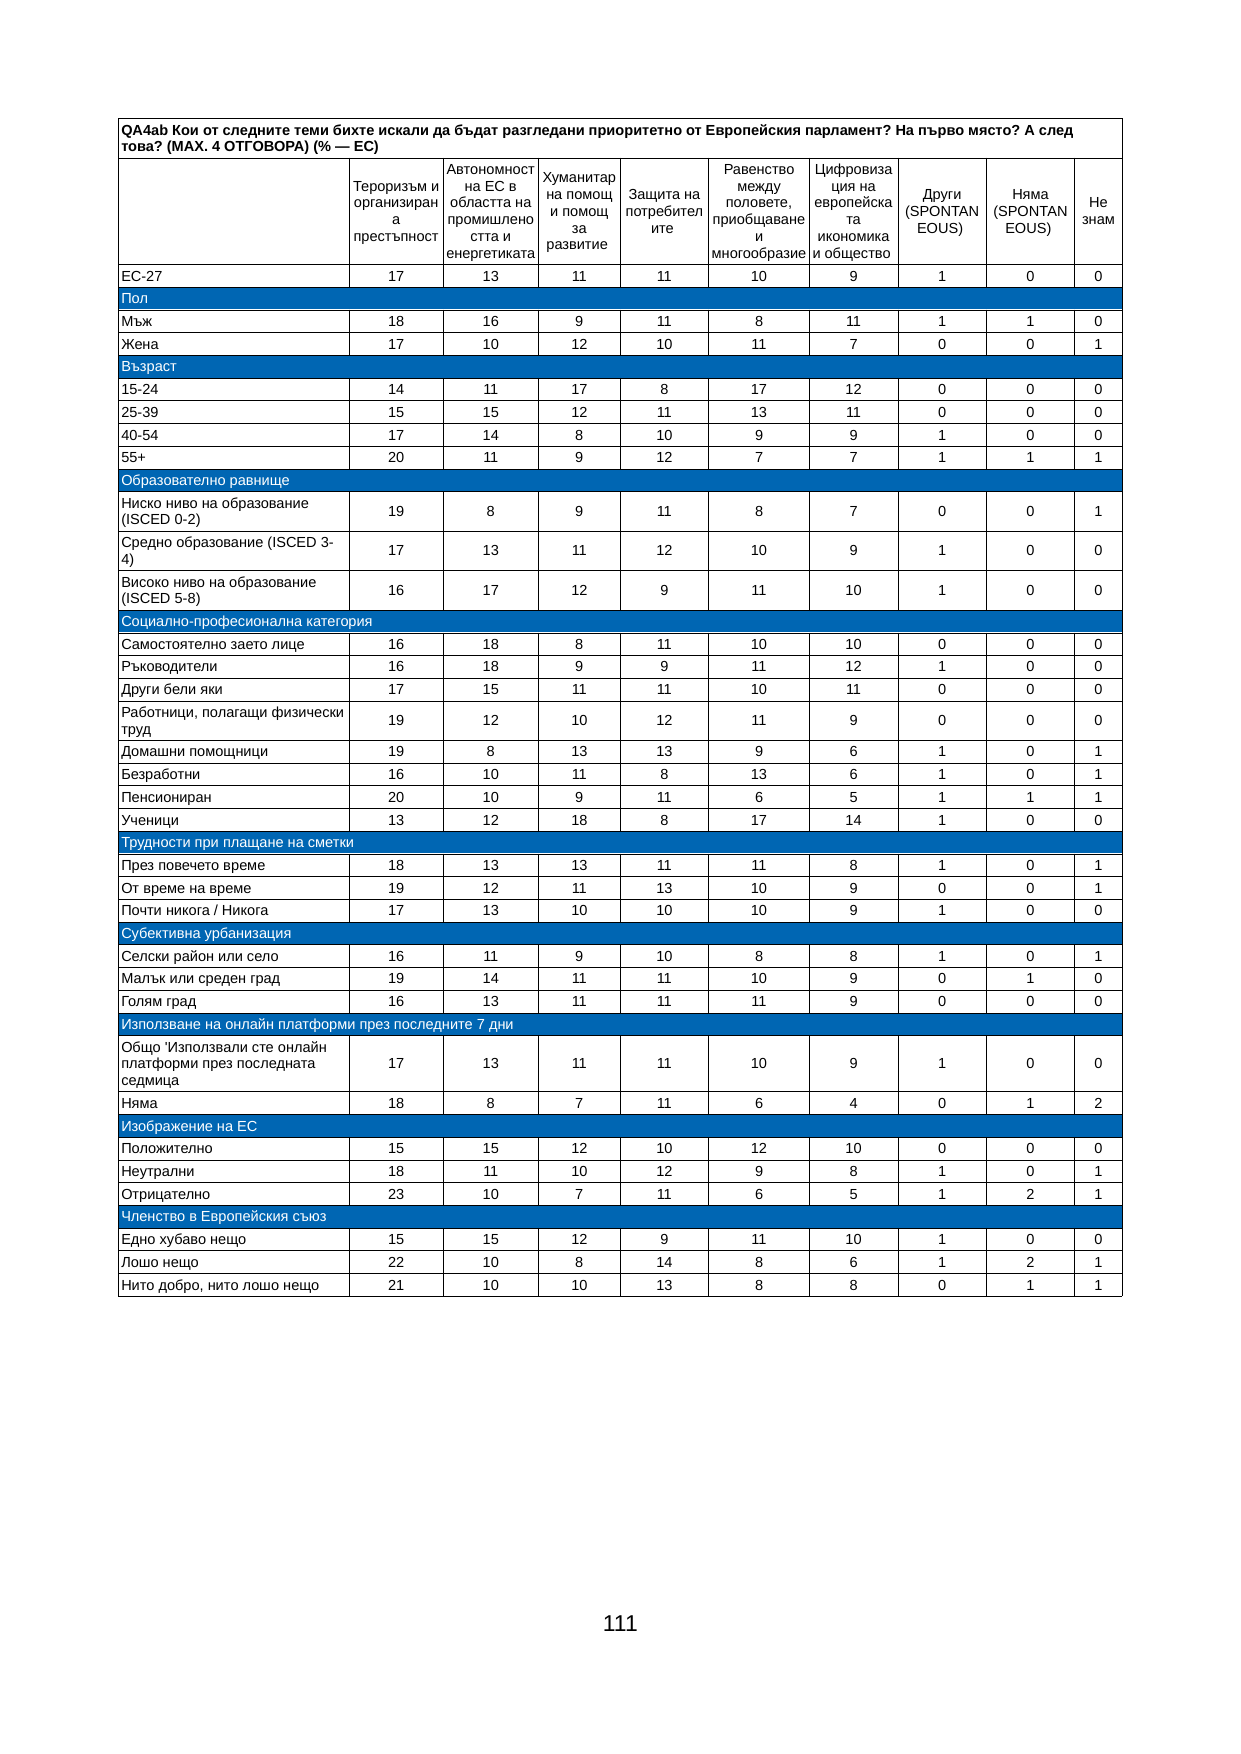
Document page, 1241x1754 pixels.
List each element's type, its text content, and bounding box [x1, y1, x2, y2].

table_cell 11 [444, 945, 538, 967]
table_cell 25-39 [119, 401, 349, 423]
table_cell 11 [539, 991, 620, 1012]
table_cell 8 [444, 1092, 538, 1114]
table_cell 0 [899, 991, 986, 1012]
table_cell 11 [709, 855, 809, 876]
table_cell 11 [539, 764, 620, 785]
table_cell 0 [987, 265, 1074, 287]
table_cell 9 [810, 877, 898, 899]
table_cell 9 [709, 1161, 809, 1182]
table_cell 0 [987, 877, 1074, 899]
table_cell 6 [709, 1092, 809, 1114]
table_cell 19 [350, 877, 443, 899]
table_cell 10 [539, 900, 620, 922]
table_cell 0 [1075, 991, 1122, 1012]
table_cell 16 [350, 634, 443, 655]
table_cell 21 [350, 1274, 443, 1296]
table_cell 11 [621, 1092, 708, 1114]
table_cell 17 [539, 379, 620, 400]
table_cell 17 [350, 333, 443, 355]
table_cell 0 [987, 1229, 1074, 1250]
table_cell 0 [987, 702, 1074, 740]
table_cell 1 [987, 968, 1074, 990]
table_cell Безработни [119, 764, 349, 785]
table_cell 2 [987, 1251, 1074, 1273]
table_cell 17 [444, 571, 538, 610]
table_cell 8 [709, 311, 809, 332]
table_cell Трудности при плащане на сметки [119, 832, 1122, 853]
table_cell 0 [1075, 532, 1122, 570]
table_cell Тероризъм и организирана престъпност [350, 159, 443, 264]
table_cell 12 [539, 1138, 620, 1159]
table_cell 11 [709, 1229, 809, 1250]
table_cell Няма (SPONTANEOUS) [987, 159, 1074, 264]
table_cell 17 [350, 1036, 443, 1091]
table_cell 1 [899, 741, 986, 763]
table_cell 14 [444, 968, 538, 990]
table_cell Домашни помощници [119, 741, 349, 763]
table_cell 10 [810, 634, 898, 655]
table_cell 1 [899, 855, 986, 876]
table_cell 0 [987, 333, 1074, 355]
table_cell 1 [899, 656, 986, 678]
table_cell 11 [444, 447, 538, 468]
table_cell 1 [899, 447, 986, 468]
table_cell 11 [709, 656, 809, 678]
table_cell 0 [899, 1274, 986, 1296]
table_cell 15 [350, 1138, 443, 1159]
table_cell Образователно равнище [119, 470, 1122, 491]
table_cell 10 [709, 1036, 809, 1091]
table_cell 12 [539, 401, 620, 423]
table_cell 17 [350, 424, 443, 446]
table_cell 11 [709, 333, 809, 355]
table_cell 1 [1075, 447, 1122, 468]
table_cell 1 [1075, 1274, 1122, 1296]
table_cell 11 [621, 991, 708, 1012]
table_cell Мъж [119, 311, 349, 332]
table_cell 1 [987, 1092, 1074, 1114]
table_cell Равенство между половете, приобщаване и многообразие [709, 159, 809, 264]
table_cell 18 [539, 809, 620, 831]
table_cell 0 [987, 991, 1074, 1012]
table_cell 8 [810, 1161, 898, 1182]
table_cell 10 [621, 900, 708, 922]
table_cell 8 [539, 634, 620, 655]
table_cell 1 [899, 809, 986, 831]
table_cell 1 [987, 311, 1074, 332]
table_cell 11 [539, 679, 620, 701]
table_cell 1 [899, 900, 986, 922]
table_cell 6 [709, 786, 809, 808]
table_cell Лошо нещо [119, 1251, 349, 1273]
table_cell 1 [1075, 492, 1122, 531]
table_cell 0 [987, 945, 1074, 967]
table_cell 10 [709, 532, 809, 570]
table_cell 0 [899, 401, 986, 423]
table_cell 0 [899, 968, 986, 990]
table_cell 0 [987, 1036, 1074, 1091]
table_cell Високо ниво на образование (ISCED 5-8) [119, 571, 349, 610]
table_cell 11 [621, 1036, 708, 1091]
table_cell 10 [621, 1138, 708, 1159]
table_cell 1 [899, 424, 986, 446]
table_cell Изображение на ЕС [119, 1115, 1122, 1137]
table_cell 17 [350, 532, 443, 570]
table_cell 10 [810, 1138, 898, 1159]
table_cell През повечето време [119, 855, 349, 876]
table_cell 13 [444, 265, 538, 287]
table_cell 0 [899, 1092, 986, 1114]
table_cell 11 [621, 1183, 708, 1205]
table_cell 14 [810, 809, 898, 831]
table_cell 19 [350, 492, 443, 531]
table_cell Общо 'Използвали сте онлайн платформи през последната седмица [119, 1036, 349, 1091]
table_cell 0 [987, 855, 1074, 876]
table_cell 11 [621, 311, 708, 332]
table_cell 10 [444, 1274, 538, 1296]
table_cell Социално-професионална категория [119, 611, 1122, 632]
table_cell 8 [709, 945, 809, 967]
table_cell Хуманитарна помощ и помощ за развитие [539, 159, 620, 264]
table_cell 10 [444, 764, 538, 785]
table_cell 0 [987, 741, 1074, 763]
table_cell 19 [350, 741, 443, 763]
table_cell 9 [539, 786, 620, 808]
table_cell 9 [810, 991, 898, 1012]
table_cell 0 [1075, 634, 1122, 655]
table_cell 1 [899, 311, 986, 332]
table_cell 0 [899, 1138, 986, 1159]
table_cell 11 [539, 532, 620, 570]
table_cell 18 [350, 855, 443, 876]
table_cell 13 [444, 1036, 538, 1091]
table_cell 13 [539, 855, 620, 876]
table_cell 16 [350, 764, 443, 785]
table_cell [119, 159, 349, 264]
table_cell 8 [709, 1274, 809, 1296]
table_cell 14 [444, 424, 538, 446]
table_cell 9 [539, 492, 620, 531]
table_cell 5 [810, 786, 898, 808]
table_cell 13 [444, 991, 538, 1012]
table_cell 8 [539, 424, 620, 446]
table_cell 7 [539, 1092, 620, 1114]
table_cell 15 [444, 1138, 538, 1159]
table_cell 0 [1075, 1138, 1122, 1159]
table_cell 0 [987, 401, 1074, 423]
table_cell 5 [810, 1183, 898, 1205]
table_cell 12 [709, 1138, 809, 1159]
table_cell 12 [539, 333, 620, 355]
table_cell 16 [350, 945, 443, 967]
table_cell 8 [621, 764, 708, 785]
table_cell 8 [621, 379, 708, 400]
table_cell 9 [810, 1036, 898, 1091]
table_cell 11 [810, 679, 898, 701]
table_cell 7 [810, 492, 898, 531]
table_cell 10 [621, 945, 708, 967]
table_cell 0 [1075, 900, 1122, 922]
table_cell 0 [1075, 679, 1122, 701]
table_cell 17 [350, 679, 443, 701]
table_cell Неутрални [119, 1161, 349, 1182]
table_cell 15 [444, 679, 538, 701]
table_cell 12 [621, 532, 708, 570]
table_cell Членство в Европейския съюз [119, 1206, 1122, 1228]
table_cell 40-54 [119, 424, 349, 446]
table_cell 16 [444, 311, 538, 332]
table_cell 17 [709, 379, 809, 400]
table_cell 1 [987, 1274, 1074, 1296]
table_cell 15 [350, 401, 443, 423]
table_cell 12 [444, 809, 538, 831]
table_cell Работници, полагащи физически труд [119, 702, 349, 740]
table_cell 8 [709, 492, 809, 531]
table_cell Малък или среден град [119, 968, 349, 990]
table_cell 10 [444, 333, 538, 355]
table_cell 10 [621, 333, 708, 355]
table_cell 0 [899, 877, 986, 899]
table_cell 2 [987, 1183, 1074, 1205]
table_cell 11 [621, 634, 708, 655]
table_cell 0 [1075, 265, 1122, 287]
table_cell Други бели яки [119, 679, 349, 701]
table_cell 7 [810, 333, 898, 355]
table_cell Едно хубаво нещо [119, 1229, 349, 1250]
table_cell 0 [899, 333, 986, 355]
table_cell 12 [539, 571, 620, 610]
table_cell 10 [810, 1229, 898, 1250]
table_cell 10 [709, 679, 809, 701]
table_cell 0 [1075, 311, 1122, 332]
table_cell 8 [810, 945, 898, 967]
table_cell 16 [350, 656, 443, 678]
table_cell Средно образование (ISCED 3-4) [119, 532, 349, 570]
table_cell 10 [709, 634, 809, 655]
table_cell 13 [444, 900, 538, 922]
table_cell 18 [444, 656, 538, 678]
table_cell 15 [350, 1229, 443, 1250]
table_cell 0 [1075, 1036, 1122, 1091]
table_cell 1 [899, 532, 986, 570]
table_cell 7 [810, 447, 898, 468]
table_cell 1 [899, 1251, 986, 1273]
table_cell 0 [1075, 1229, 1122, 1250]
table_cell 11 [621, 492, 708, 531]
table_cell Не знам [1075, 159, 1122, 264]
table_cell 1 [1075, 333, 1122, 355]
table_cell 11 [444, 379, 538, 400]
table_cell 12 [539, 1229, 620, 1250]
table_cell 12 [444, 702, 538, 740]
table_cell Отрицателно [119, 1183, 349, 1205]
table_cell 10 [539, 1274, 620, 1296]
table_cell 6 [810, 1251, 898, 1273]
table_cell 0 [987, 379, 1074, 400]
table_cell 11 [621, 401, 708, 423]
table_cell 10 [709, 968, 809, 990]
table_cell Самостоятелно заето лице [119, 634, 349, 655]
table_cell 1 [1075, 945, 1122, 967]
table_cell Пол [119, 288, 1122, 309]
table_cell 1 [899, 1161, 986, 1182]
table_cell 11 [539, 877, 620, 899]
table_cell 9 [810, 532, 898, 570]
table_cell 1 [899, 945, 986, 967]
table_cell Ниско ниво на образование (ISCED 0-2) [119, 492, 349, 531]
table_cell 10 [621, 424, 708, 446]
table_cell Селски район или село [119, 945, 349, 967]
table_cell Пенсиониран [119, 786, 349, 808]
table_cell 10 [709, 900, 809, 922]
table_cell Използване на онлайн платформи през последните 7 дни [119, 1014, 1122, 1035]
table_cell 0 [1075, 656, 1122, 678]
table_cell 11 [621, 968, 708, 990]
table_cell 23 [350, 1183, 443, 1205]
table_cell Голям град [119, 991, 349, 1012]
table_cell 20 [350, 447, 443, 468]
table_cell 12 [621, 1161, 708, 1182]
table_cell 18 [350, 1161, 443, 1182]
table_cell 0 [987, 679, 1074, 701]
table_cell 17 [350, 265, 443, 287]
table_cell 12 [621, 447, 708, 468]
table_cell 0 [899, 702, 986, 740]
table_cell 11 [539, 1036, 620, 1091]
table_cell 11 [709, 702, 809, 740]
table_cell 10 [444, 786, 538, 808]
table_cell 9 [539, 945, 620, 967]
table_cell 19 [350, 702, 443, 740]
table_cell 9 [810, 702, 898, 740]
table_cell 10 [709, 877, 809, 899]
table_header QA4ab Кои от следните теми бихте искали да бъдат разгледани приоритетно от Европейския парламент? На първо място? А след това? (MAX. 4 ОТГОВОРА) (% — ЕС) [119, 119, 1122, 158]
table_cell 1 [1075, 855, 1122, 876]
table_cell 7 [709, 447, 809, 468]
table_cell 1 [899, 1229, 986, 1250]
table_cell 13 [709, 764, 809, 785]
table_cell 15-24 [119, 379, 349, 400]
table_cell 11 [621, 679, 708, 701]
table_cell Ученици [119, 809, 349, 831]
table_cell Ръководители [119, 656, 349, 678]
table_cell 0 [899, 679, 986, 701]
table_cell 1 [899, 1036, 986, 1091]
table_cell 8 [810, 855, 898, 876]
table_cell 6 [709, 1183, 809, 1205]
table_cell 0 [899, 379, 986, 400]
table_cell 0 [987, 571, 1074, 610]
table_cell Автономност на ЕС в областта на промишлеността и енергетиката [444, 159, 538, 264]
table_cell 0 [987, 900, 1074, 922]
table_cell 11 [709, 991, 809, 1012]
table_cell Жена [119, 333, 349, 355]
table_cell 1 [987, 786, 1074, 808]
table_cell 10 [444, 1251, 538, 1273]
table_cell 0 [1075, 379, 1122, 400]
table_cell 11 [621, 265, 708, 287]
table_cell 7 [539, 1183, 620, 1205]
table_cell 9 [621, 1229, 708, 1250]
table_cell 6 [810, 741, 898, 763]
table_cell 6 [810, 764, 898, 785]
table_cell 0 [1075, 968, 1122, 990]
table_cell 9 [810, 424, 898, 446]
table_cell 16 [350, 991, 443, 1012]
table_cell 0 [987, 634, 1074, 655]
table_cell 10 [539, 1161, 620, 1182]
table_cell 0 [987, 1161, 1074, 1182]
table_cell 20 [350, 786, 443, 808]
table_cell 18 [444, 634, 538, 655]
table_cell Няма [119, 1092, 349, 1114]
table_cell 1 [1075, 764, 1122, 785]
table_cell 0 [1075, 702, 1122, 740]
table_cell 8 [810, 1274, 898, 1296]
table_cell 55+ [119, 447, 349, 468]
table_cell 18 [350, 311, 443, 332]
table_cell 13 [621, 1274, 708, 1296]
table_cell ЕС-27 [119, 265, 349, 287]
table_cell 1 [987, 447, 1074, 468]
table_cell Възраст [119, 356, 1122, 378]
table_cell 9 [621, 571, 708, 610]
table_cell 12 [444, 877, 538, 899]
table_cell 11 [709, 571, 809, 610]
table_cell 15 [444, 1229, 538, 1250]
table_cell 11 [621, 786, 708, 808]
table_cell 1 [1075, 1161, 1122, 1182]
table_cell 0 [987, 1138, 1074, 1159]
table_cell 9 [539, 447, 620, 468]
table_cell 1 [899, 1183, 986, 1205]
table_cell 9 [709, 424, 809, 446]
table_cell 11 [810, 311, 898, 332]
table_cell 0 [987, 656, 1074, 678]
table_cell 11 [810, 401, 898, 423]
table_cell 4 [810, 1092, 898, 1114]
table_cell Цифровизация на европейската икономика и общество [810, 159, 898, 264]
table_cell 18 [350, 1092, 443, 1114]
table_cell 8 [709, 1251, 809, 1273]
table_cell 12 [621, 702, 708, 740]
table_cell 13 [621, 877, 708, 899]
table_cell Нито добро, нито лошо нещо [119, 1274, 349, 1296]
table_cell 8 [444, 492, 538, 531]
table_cell 9 [539, 311, 620, 332]
table_cell 13 [350, 809, 443, 831]
table_cell 10 [539, 702, 620, 740]
table_cell 12 [810, 379, 898, 400]
table_cell 0 [987, 492, 1074, 531]
table_cell 14 [350, 379, 443, 400]
table_cell 17 [709, 809, 809, 831]
table_cell 1 [1075, 786, 1122, 808]
table_cell 13 [539, 741, 620, 763]
table_cell 22 [350, 1251, 443, 1273]
table_cell Субективна урбанизация [119, 923, 1122, 944]
table_cell 0 [1075, 401, 1122, 423]
table_cell 13 [709, 401, 809, 423]
table_cell 9 [709, 741, 809, 763]
table_cell 2 [1075, 1092, 1122, 1114]
table_cell 9 [539, 656, 620, 678]
table_cell 17 [350, 900, 443, 922]
table_cell 16 [350, 571, 443, 610]
table_cell 8 [444, 741, 538, 763]
table_cell 8 [621, 809, 708, 831]
table_cell 1 [1075, 741, 1122, 763]
table_cell 1 [1075, 1251, 1122, 1273]
table_cell Защита на потребителите [621, 159, 708, 264]
table_cell 12 [810, 656, 898, 678]
table_cell 1 [899, 265, 986, 287]
table_cell 11 [621, 855, 708, 876]
table_cell 13 [444, 855, 538, 876]
table_cell Почти никога / Никога [119, 900, 349, 922]
table_cell От време на време [119, 877, 349, 899]
table_cell 10 [810, 571, 898, 610]
table_cell 0 [987, 764, 1074, 785]
table_cell 0 [1075, 424, 1122, 446]
table_cell 1 [899, 571, 986, 610]
table_cell 9 [621, 656, 708, 678]
table_cell 1 [1075, 1183, 1122, 1205]
table_cell Положително [119, 1138, 349, 1159]
table_cell 0 [1075, 571, 1122, 610]
table_cell 9 [810, 968, 898, 990]
table_cell 19 [350, 968, 443, 990]
table_cell 0 [987, 424, 1074, 446]
table_cell 9 [810, 265, 898, 287]
table_cell 0 [987, 532, 1074, 570]
table_cell 1 [1075, 877, 1122, 899]
table_cell 9 [810, 900, 898, 922]
table_cell 0 [1075, 809, 1122, 831]
table_cell 0 [899, 492, 986, 531]
table_cell 11 [444, 1161, 538, 1182]
table_cell 14 [621, 1251, 708, 1273]
table_cell 11 [539, 968, 620, 990]
table_cell 8 [539, 1251, 620, 1273]
table_cell 0 [987, 809, 1074, 831]
table_cell 1 [899, 786, 986, 808]
table_cell 10 [709, 265, 809, 287]
table_cell 13 [444, 532, 538, 570]
table_cell 15 [444, 401, 538, 423]
table_cell 0 [899, 634, 986, 655]
table_cell Други (SPONTANEOUS) [899, 159, 986, 264]
table_cell 10 [444, 1183, 538, 1205]
table_cell 13 [621, 741, 708, 763]
table_cell 11 [539, 265, 620, 287]
table_cell 1 [899, 764, 986, 785]
